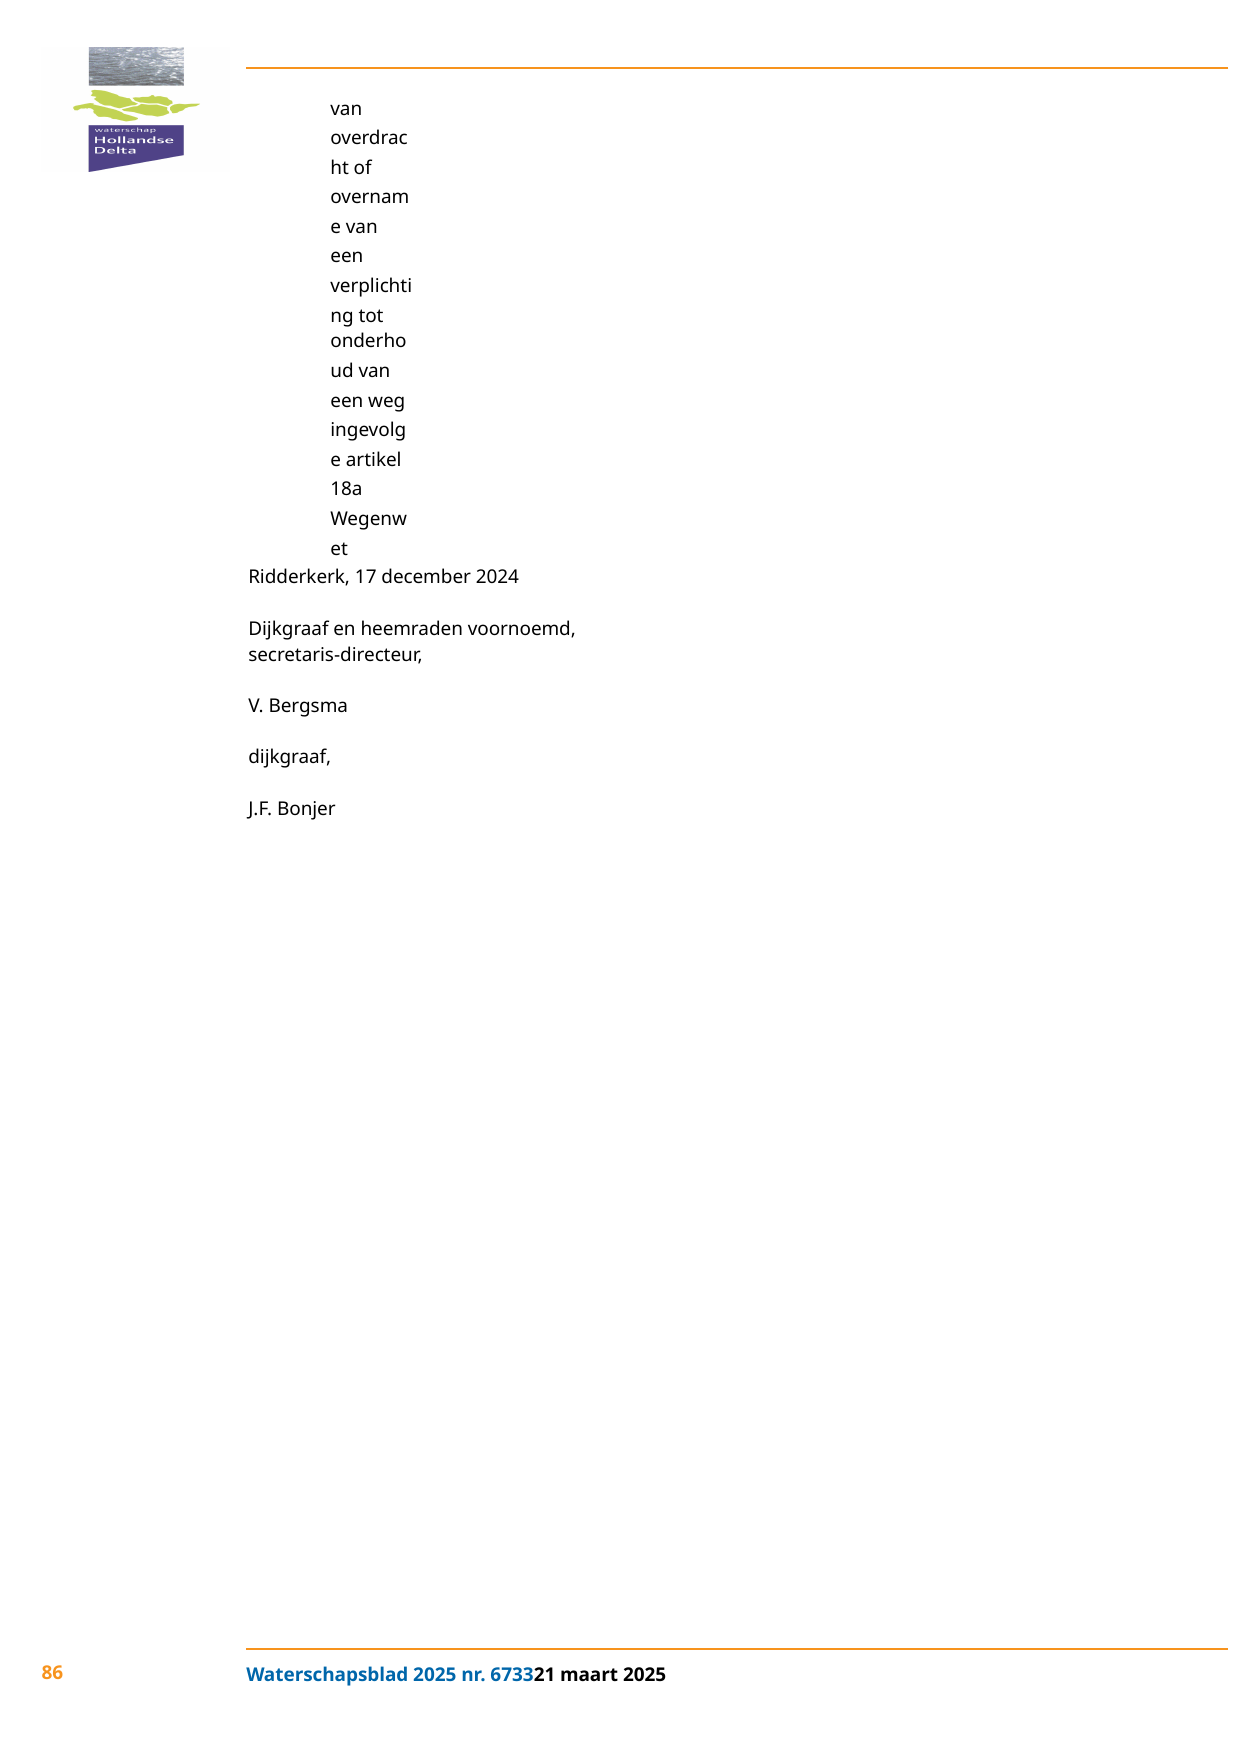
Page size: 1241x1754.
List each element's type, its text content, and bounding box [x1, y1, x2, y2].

table_cell [1069, 95, 1152, 560]
picture [41, 47, 231, 172]
text secretaris-directeur, [248, 641, 1152, 667]
table_cell onderhoud van een weg ingevolge artikel 18a Wegenwet [330, 328, 412, 560]
table_cell [987, 95, 1069, 560]
table_cell - [494, 95, 577, 560]
table_cell van overdracht of overname van een verplichting tot [330, 95, 412, 328]
table_cell [248, 95, 330, 560]
text Ridderkerk, 17 december 2024 [248, 564, 1152, 589]
table_cell - [577, 95, 659, 560]
text dijkgraaf, [248, 744, 1152, 769]
text V. Bergsma [248, 692, 1152, 718]
table_cell - [412, 95, 494, 560]
table_cell - [659, 95, 741, 560]
table_cell - [905, 95, 987, 560]
text J.F. Bonjer [248, 795, 1152, 821]
table_cell - [741, 95, 823, 560]
table_cell - [823, 95, 905, 560]
text Dijkgraaf en heemraden voornoemd, [248, 615, 1152, 641]
